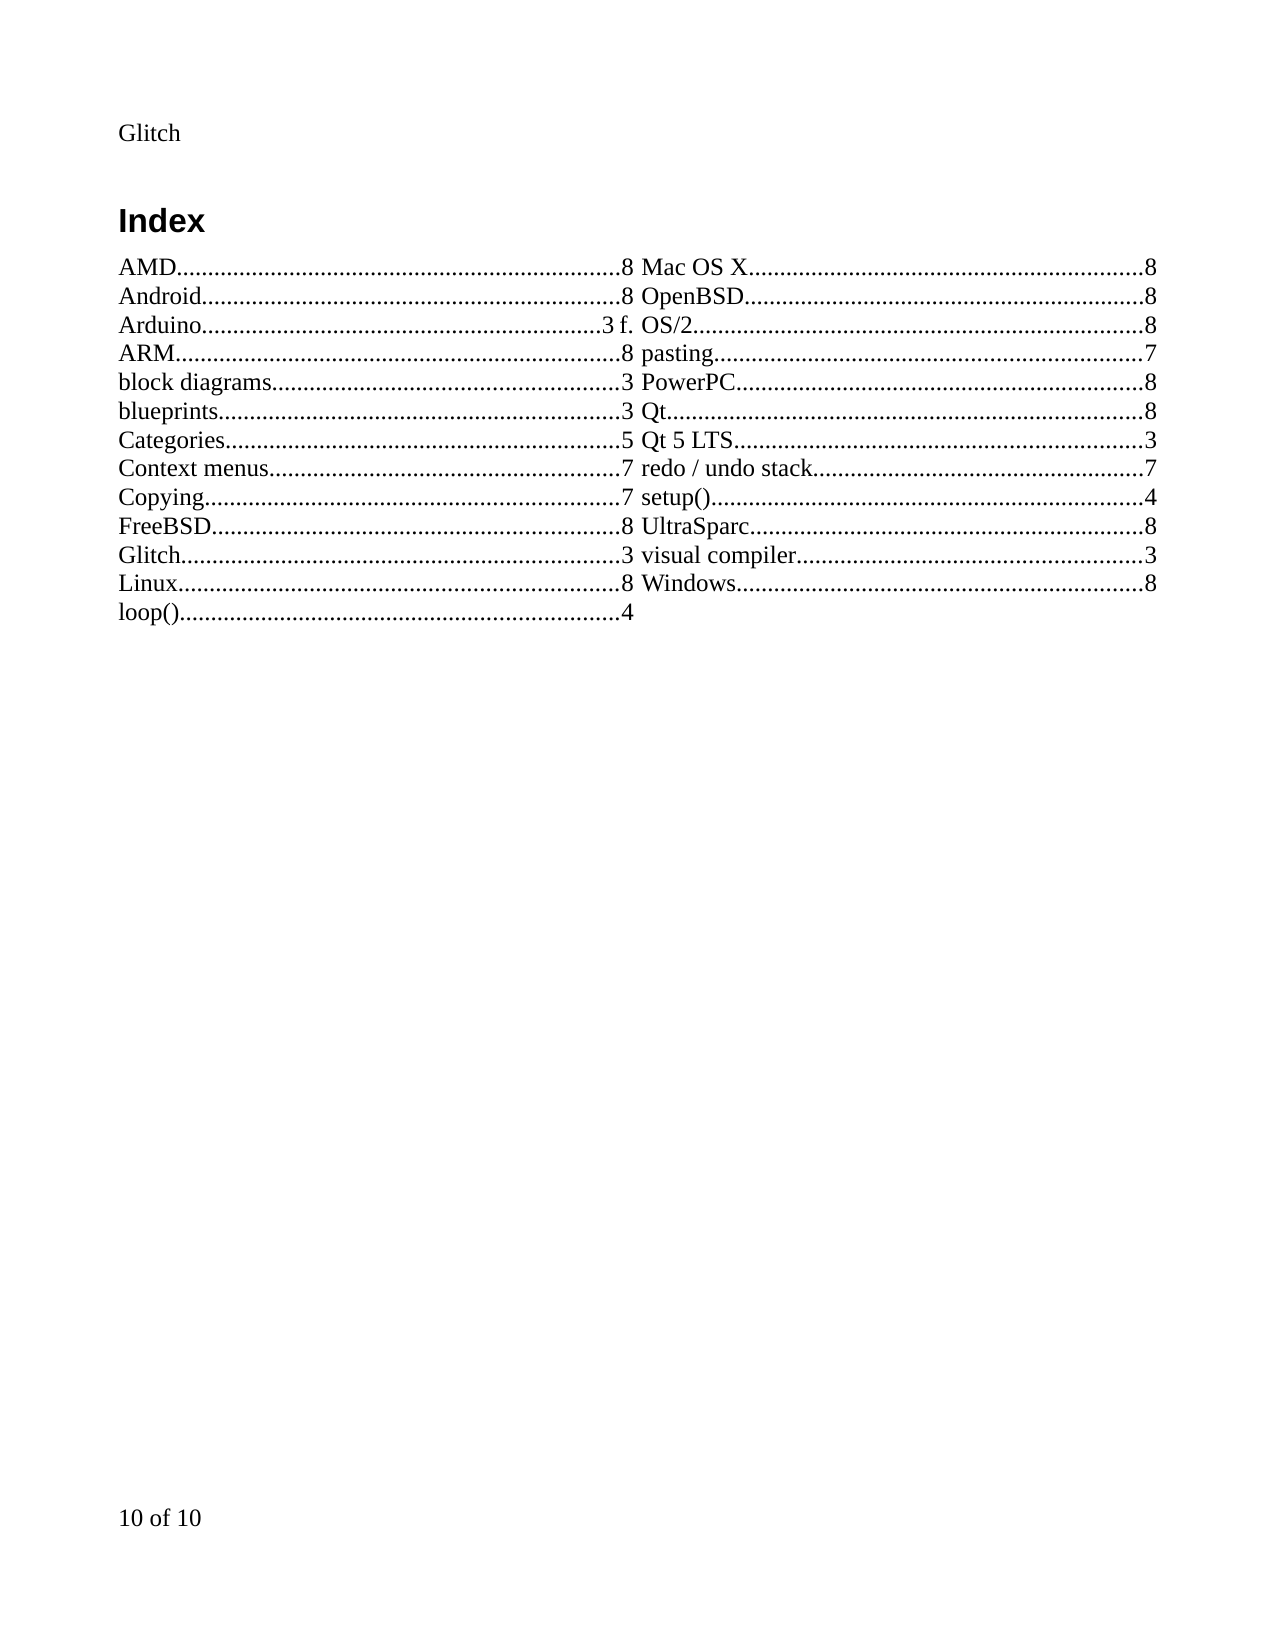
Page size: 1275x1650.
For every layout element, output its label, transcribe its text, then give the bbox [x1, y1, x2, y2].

text Linux 8 [118, 568, 634, 597]
text Qt 8 [641, 396, 1157, 425]
text loop() 4 [118, 597, 634, 626]
text Categories 5 [118, 425, 634, 453]
text Glitch 3 [118, 540, 634, 568]
text redo / undo stack 7 [641, 453, 1157, 482]
text Windows 8 [641, 568, 1157, 597]
text visual compiler 3 [641, 540, 1157, 568]
text setup() 4 [641, 482, 1157, 511]
text FreeBSD 8 [118, 511, 634, 540]
text Copying 7 [118, 482, 634, 511]
text block diagrams 3 [118, 367, 634, 396]
text Mac OS X 8 [641, 252, 1157, 281]
text blueprints 3 [118, 396, 634, 425]
text Qt 5 LTS 3 [641, 425, 1157, 453]
text OpenBSD 8 [641, 281, 1157, 310]
text Arduino 3 f. [118, 310, 634, 338]
text ARM 8 [118, 338, 634, 367]
text Context menus 7 [118, 453, 634, 482]
text AMD 8 [118, 252, 634, 281]
subtitle Index [118, 201, 1157, 240]
text Android 8 [118, 281, 634, 310]
text pasting 7 [641, 338, 1157, 367]
text PowerPC 8 [641, 367, 1157, 396]
text OS/2 8 [641, 310, 1157, 338]
text UltraSparc 8 [641, 511, 1157, 540]
